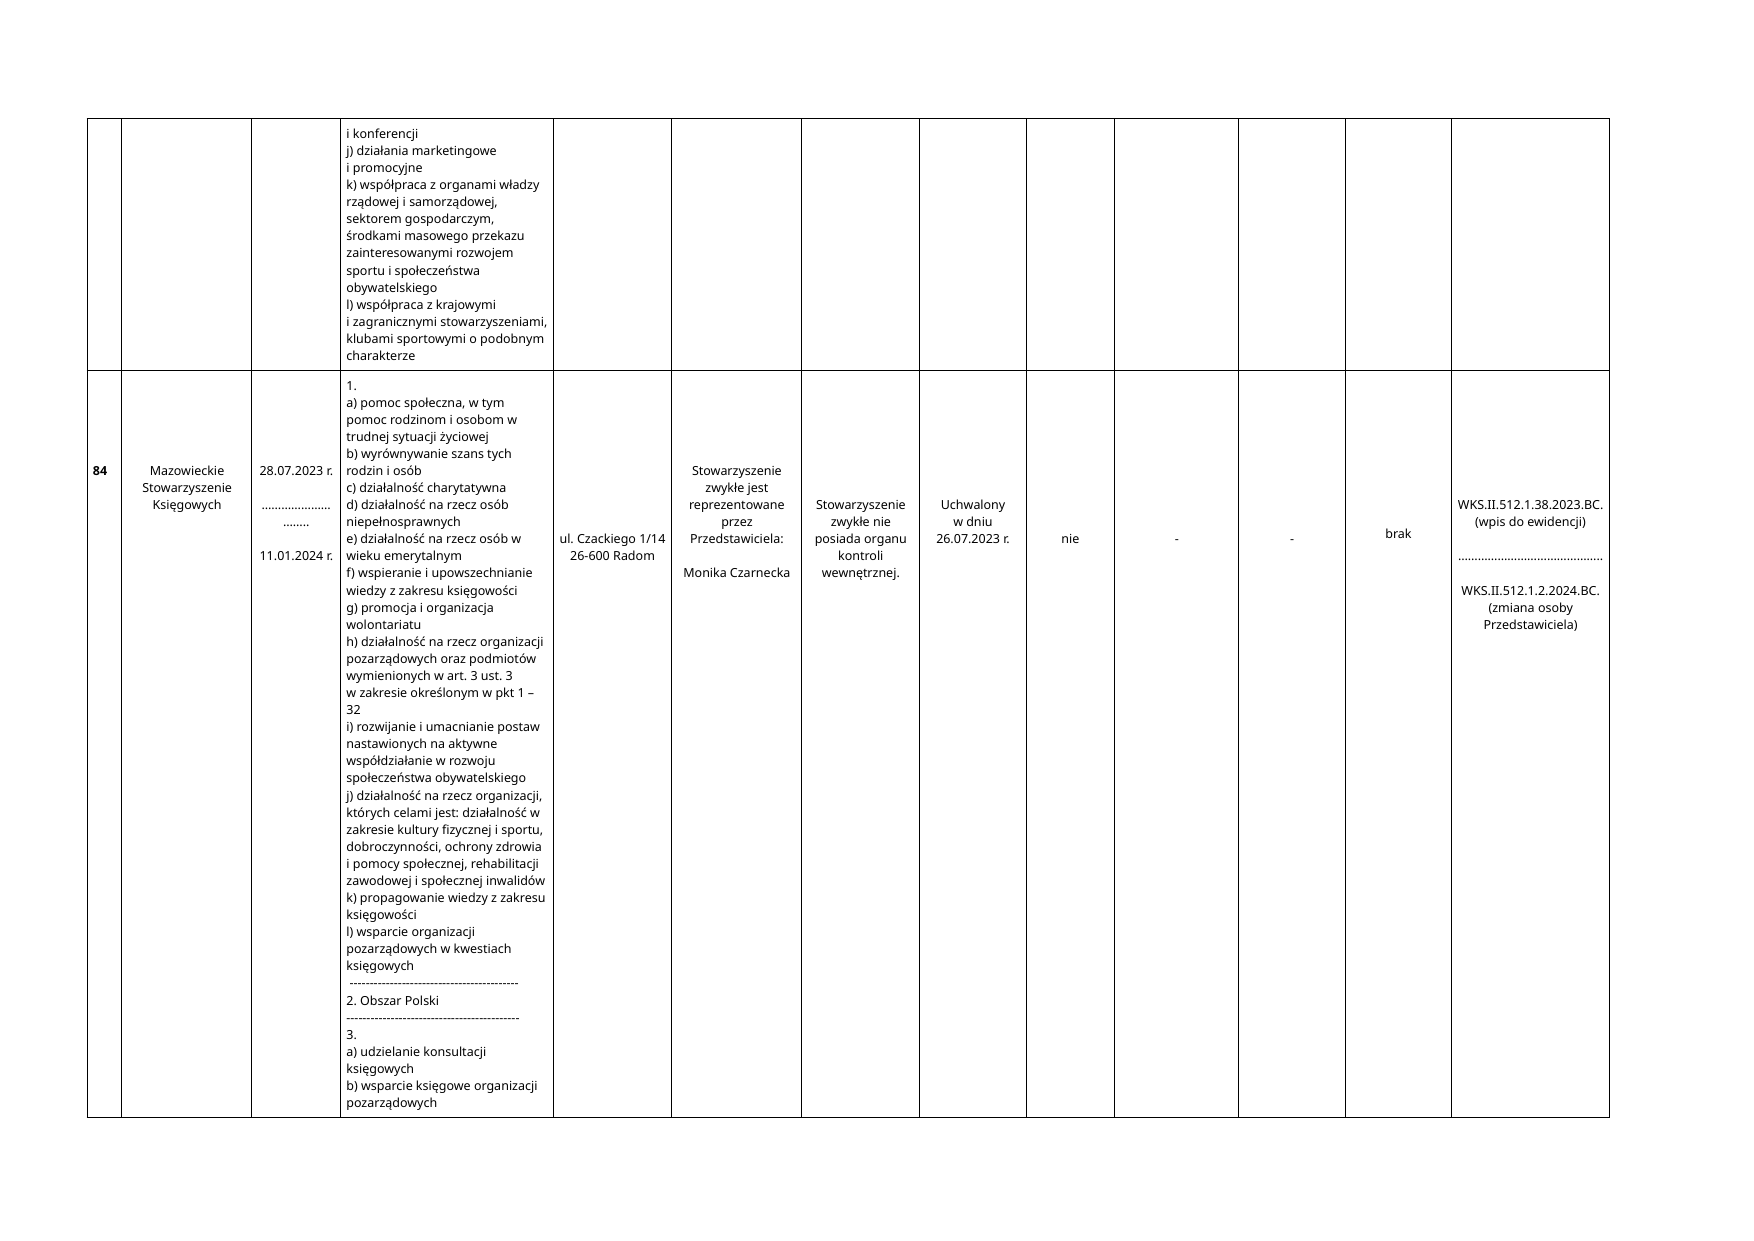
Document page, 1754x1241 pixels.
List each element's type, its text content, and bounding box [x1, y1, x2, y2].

table_cell Stowarzyszenie zwykłe nie posiada organu kontroli wewnętrznej. [802, 371, 919, 1117]
table_cell brak [1346, 371, 1451, 1117]
table_cell 1. a) pomoc społeczna, w tym pomoc rodzinom i osobom w trudnej sytuacji życiowej b) wyrównywanie szans tych rodzin i osób c) działalność charytatywna d) działalność na rzecz osób niepełnosprawnych e) działalność na rzecz osób w wieku emerytalnym f) wspieranie i upowszechnianie wiedzy z zakresu księgowości g) promocja i organizacja wolontariatu h) działalność na rzecz organizacji pozarządowych oraz podmiotów wymienionych w art. 3 ust. 3 w zakresie określonym w pkt 1 – 32 i) rozwijanie i umacnianie postaw nastawionych na aktywne współdziałanie w rozwoju społeczeństwa obywatelskiego j) działalność na rzecz organizacji, których celami jest: działalność w zakresie kultury fizycznej i sportu, dobroczynności, ochrony zdrowia i pomocy społecznej, rehabilitacji zawodowej i społecznej inwalidów k) propagowanie wiedzy z zakresu księgowości l) wsparcie organizacji pozarządowych w kwestiach księgowych ------------------------------------------ 2. Obszar Polski ------------------------------------------- 3. a) udzielanie konsultacji księgowych b) wsparcie księgowe organizacji pozarządowych [341, 371, 553, 1117]
table_cell [122, 119, 251, 370]
table_cell - [1239, 371, 1345, 1117]
table_cell WKS.II.512.1.38.2023.BC. (wpis do ewidencji) …………………………………….. WKS.II.512.1.2.2024.BC. (zmiana osoby Przedstawiciela) [1452, 371, 1609, 1117]
table_cell i konferencji j) działania marketingowe i promocyjne k) współpraca z organami władzy rządowej i samorządowej, sektorem gospodarczym, środkami masowego przekazu zainteresowanymi rozwojem sportu i społeczeństwa obywatelskiego l) współpraca z krajowymi i zagranicznymi stowarzyszeniami, klubami sportowymi o podobnym charakterze [341, 119, 553, 370]
table_cell [672, 119, 801, 370]
table_cell nie [1027, 371, 1114, 1117]
table_cell [554, 119, 671, 370]
table_cell Uchwalony w dniu 26.07.2023 r. [920, 371, 1026, 1117]
table_cell [1452, 119, 1609, 370]
table_cell [1346, 119, 1451, 370]
table_cell [252, 119, 340, 370]
table_cell [802, 119, 919, 370]
table_cell Mazowieckie Stowarzyszenie Księgowych [122, 371, 251, 1117]
table_cell ul. Czackiego 1/14 26-600 Radom [554, 371, 671, 1117]
table_cell [88, 119, 121, 370]
table_cell - [1239, 119, 1345, 370]
table_cell [920, 119, 1026, 370]
table_cell - [1115, 371, 1238, 1117]
table_cell - [1115, 119, 1238, 370]
table_cell 84 [88, 371, 121, 1117]
table_cell [1027, 119, 1114, 370]
table_cell 28.07.2023 r. ……………………….. 11.01.2024 r. [252, 371, 340, 1117]
table_cell Stowarzyszenie zwykłe jest reprezentowane przez Przedstawiciela: Monika Czarnecka [672, 371, 801, 1117]
